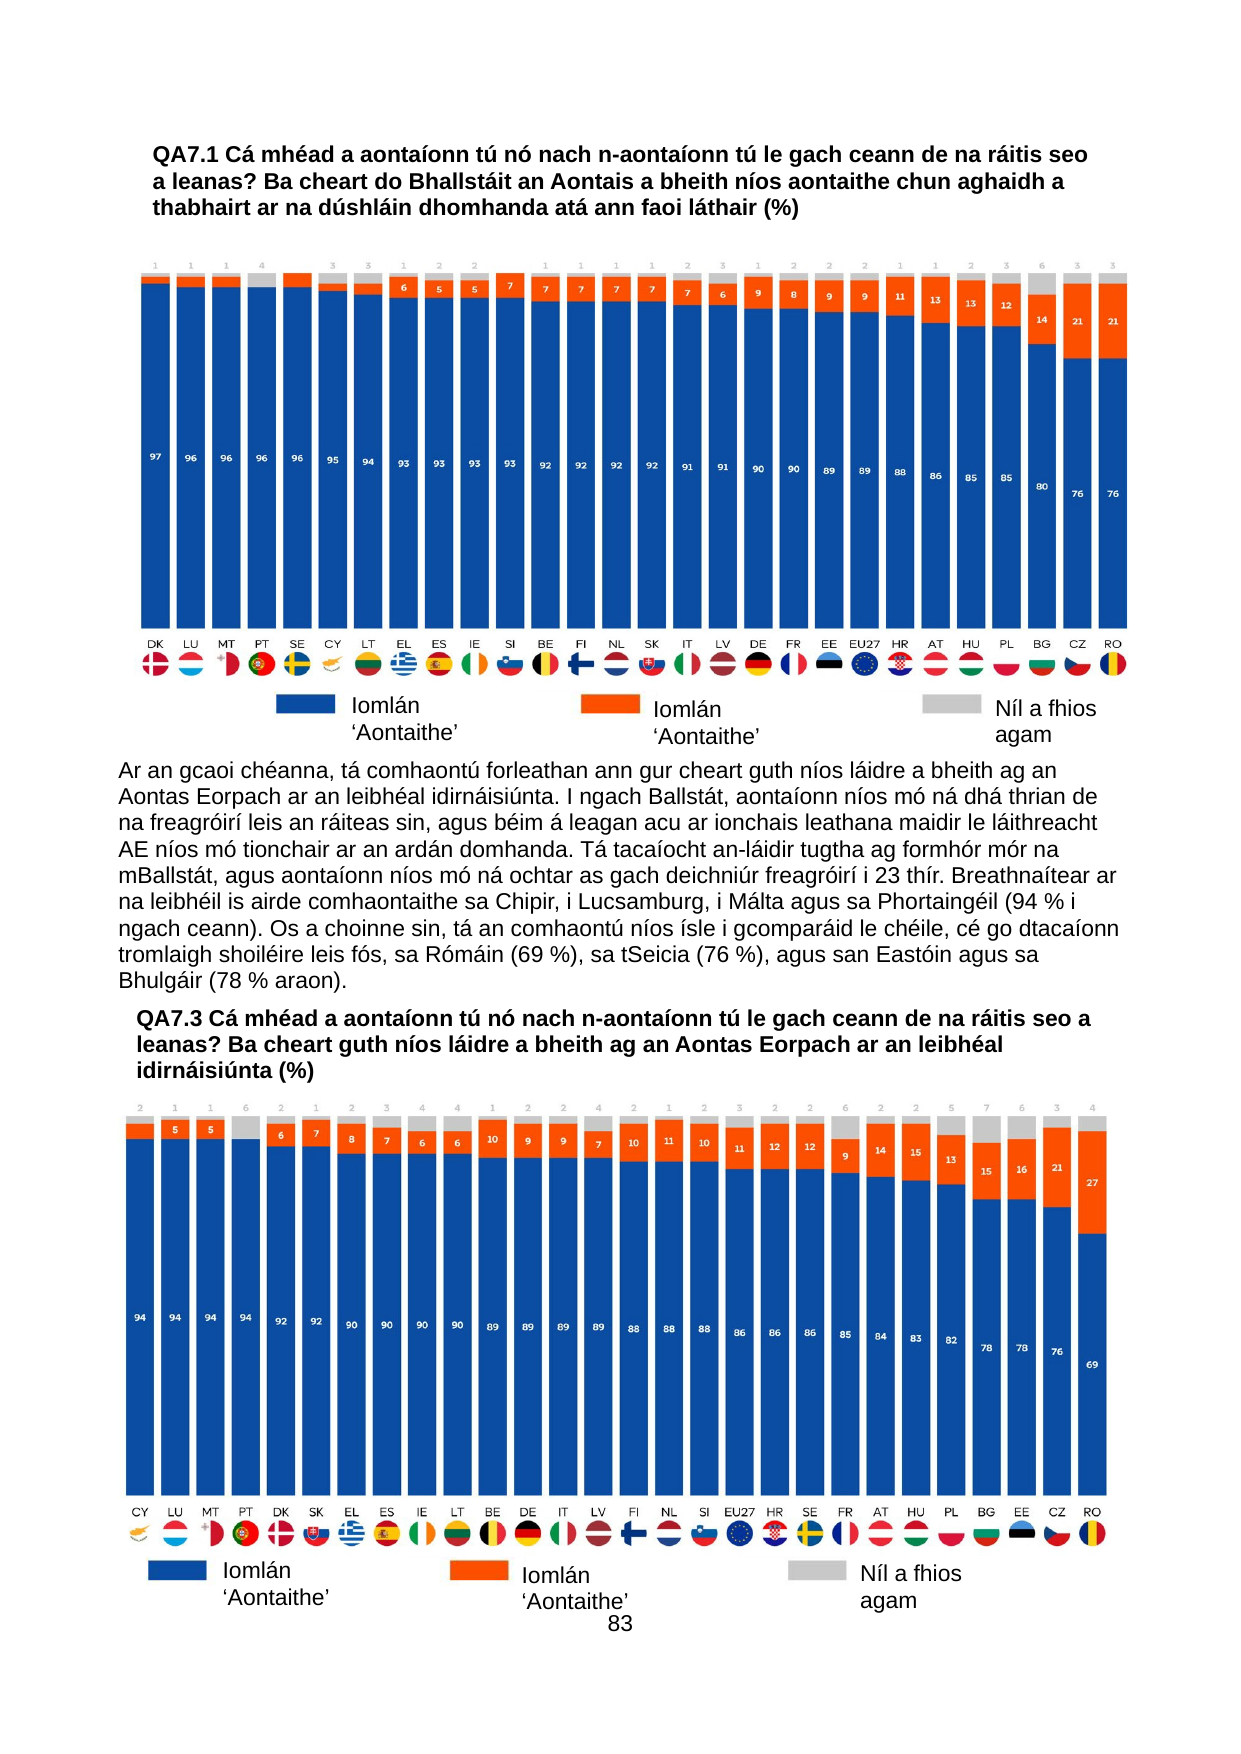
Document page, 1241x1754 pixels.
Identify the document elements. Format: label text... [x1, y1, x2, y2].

picture [134, 256, 1133, 682]
picture [118, 1096, 1108, 1586]
text Ar an gcaoi chéanna, tá comhaontú forleathan ann gur cheart guth níos láidre a bheith ag an Aontas Eorpach ar an leibhéal idirnáisiúnta. I ngach Ballstát, aontaíonn níos mó ná dhá thrian de na freagróirí leis an ráiteas sin, agus béim á leagan acu ar ionchais leathana maidir le láithreacht AE níos mó tionchair ar an ardán domhanda. Tá tacaíocht an-láidir tugtha ag formhór mór na mBallstát, agus aontaíonn níos mó ná ochtar as gach deichniúr freagróirí i 23 thír. Breathnaítear ar na leibhéil is airde comhaontaithe sa Chipir, i Lucsamburg, i Málta agus sa Phortaingéil (94 % i ngach ceann). Os a choinne sin, tá an comhaontú níos ísle i gcomparáid le chéile, cé go dtacaíonn tromlaigh shoiléire leis fós, sa Rómáin (69 %), sa tSeicia (76 %), agus san Eastóin agus sa Bhulgáir (78 % araon). [118, 124, 1122, 994]
picture [274, 690, 985, 719]
